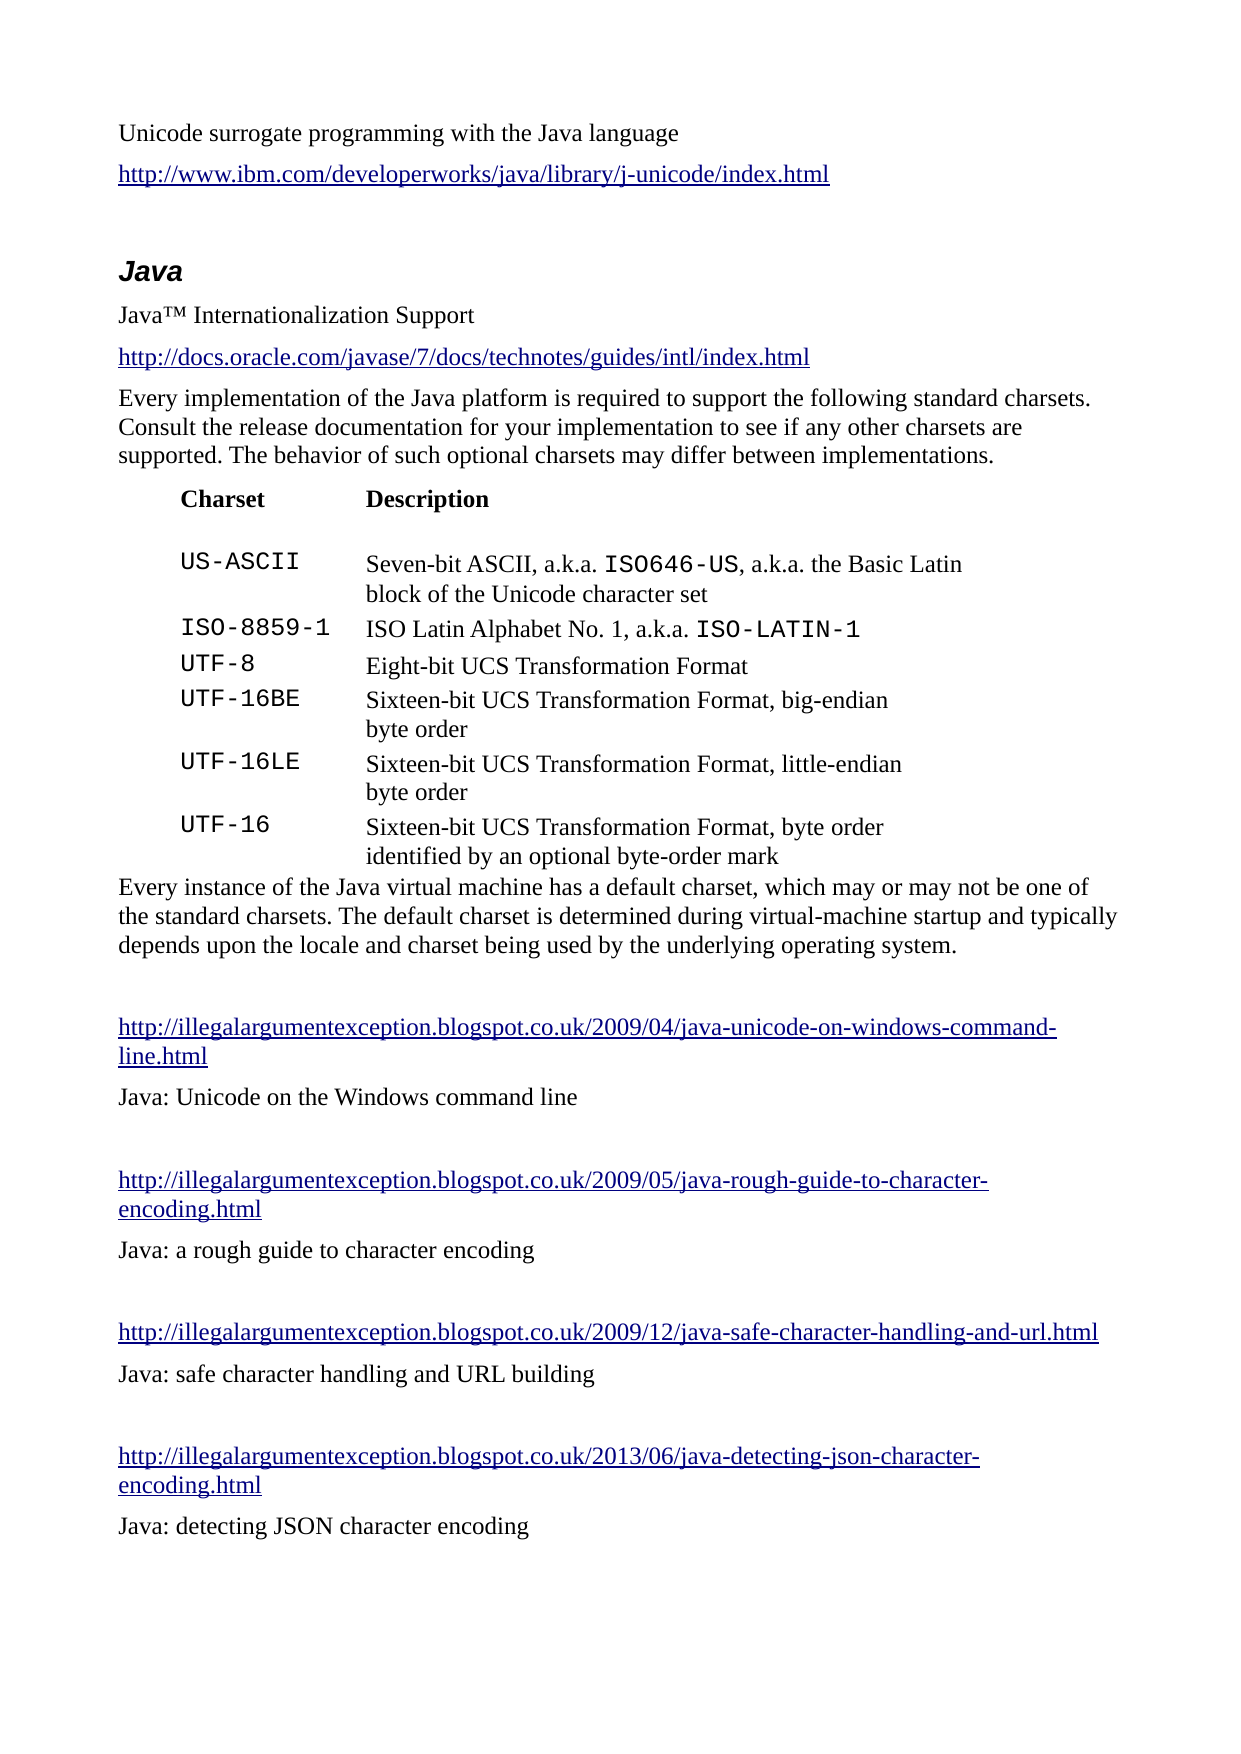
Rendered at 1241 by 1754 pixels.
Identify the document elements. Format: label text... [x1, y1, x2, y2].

text Java: Unicode on the Windows command line [118, 1082, 1122, 1111]
table_cell UTF-16 [177, 809, 363, 872]
table_header Charset [177, 482, 363, 546]
text Java: detecting JSON character encoding [118, 1511, 1122, 1540]
text Every implementation of the Java platform is required to support the following standard charsets. Consult the release documentation for your implementation to see if any other charsets are supported. The behavior of such optional charsets may differ between implementations. [118, 383, 1122, 469]
text http://illegalargumentexception.blogspot.co.uk/2009/05/java-rough-guide-to-character-encoding.html [118, 1165, 1122, 1222]
text Every instance of the Java virtual machine has a default charset, which may or may not be one of the standard charsets. The default charset is determined during virtual-machine startup and typically depends upon the locale and charset being used by the underlying operating system. [118, 872, 1122, 959]
table_cell ISO-8859-1 [177, 611, 363, 648]
table_cell UTF-16BE [177, 683, 363, 746]
table_cell US-ASCII [177, 546, 363, 611]
text http://docs.oracle.com/javase/7/docs/technotes/guides/intl/index.html [118, 342, 1122, 370]
table_cell UTF-16LE [177, 746, 363, 809]
table_cell ISO Latin Alphabet No. 1, a.k.a. ISO-LATIN-1 [363, 611, 980, 648]
text http://illegalargumentexception.blogspot.co.uk/2009/04/java-unicode-on-windows-command-line.html [118, 1012, 1122, 1070]
text Java: safe character handling and URL building [118, 1359, 1122, 1387]
table_cell Sixteen-bit UCS Transformation Format, big-endian byte order [363, 683, 980, 746]
table_cell Seven-bit ASCII, a.k.a. ISO646-US, a.k.a. the Basic Latin block of the Unicode character set [363, 546, 980, 611]
text http://illegalargumentexception.blogspot.co.uk/2009/12/java-safe-character-handling-and-url.html [118, 1317, 1122, 1346]
subtitle Java [118, 254, 1122, 288]
text http://www.ibm.com/developerworks/java/library/j-unicode/index.html [118, 159, 1122, 188]
table_header Description [363, 482, 980, 546]
table_cell Sixteen-bit UCS Transformation Format, little-endian byte order [363, 746, 980, 809]
text Unicode surrogate programming with the Java language [118, 118, 1122, 147]
text http://illegalargumentexception.blogspot.co.uk/2013/06/java-detecting-json-character-encoding.html [118, 1441, 1122, 1499]
table_cell Eight-bit UCS Transformation Format [363, 648, 980, 682]
table_cell UTF-8 [177, 648, 363, 682]
text Java™ Internationalization Support [118, 300, 1122, 329]
text Java: a rough guide to character encoding [118, 1235, 1122, 1264]
table_cell Sixteen-bit UCS Transformation Format, byte order identified by an optional byte-order mark [363, 809, 980, 872]
